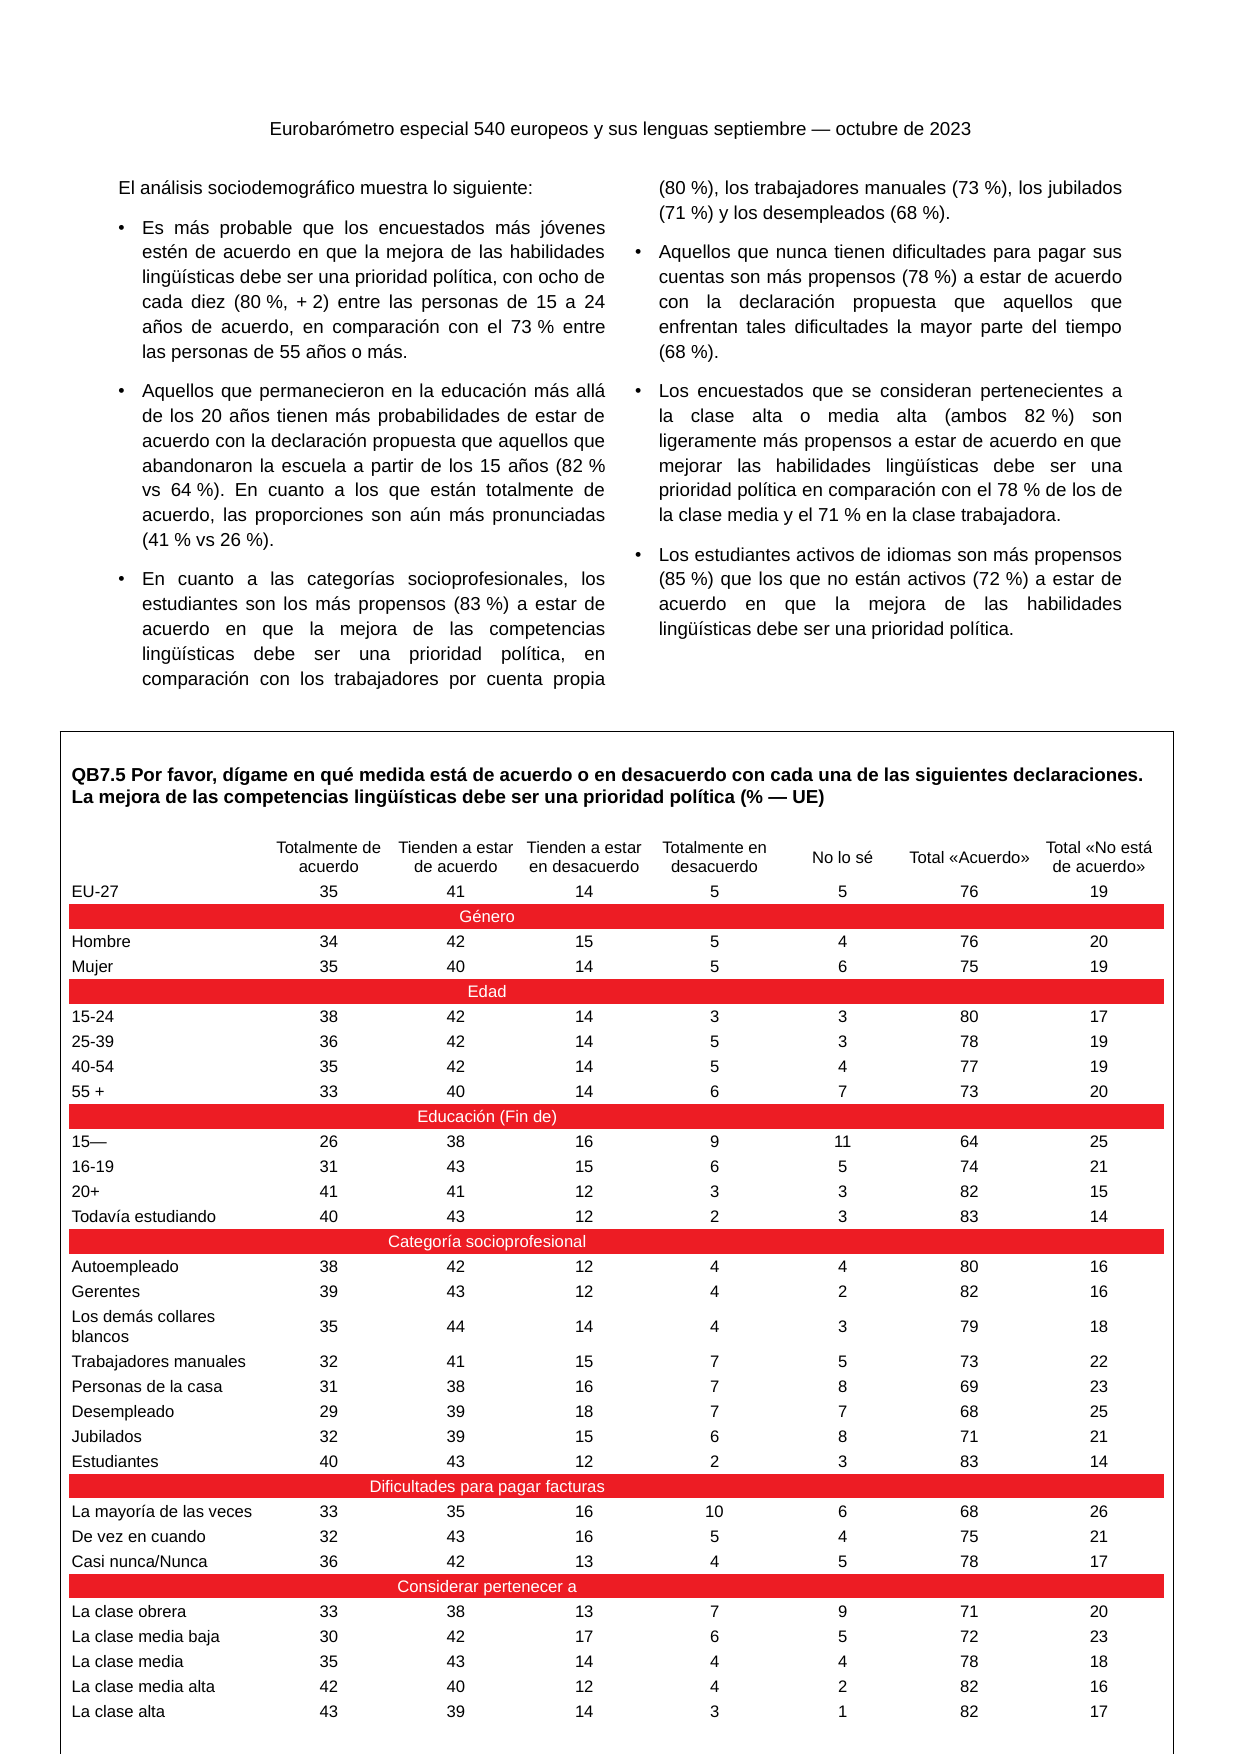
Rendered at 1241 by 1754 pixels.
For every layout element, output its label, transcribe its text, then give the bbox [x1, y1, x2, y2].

table_cell 36 [265, 1549, 392, 1573]
text El análisis sociodemográfico muestra lo siguiente: [118, 177, 605, 199]
table_cell 5 [779, 1349, 906, 1373]
table_cell Desempleado [69, 1399, 265, 1423]
table_cell 82 [906, 1179, 1033, 1204]
table_cell 39 [392, 1699, 519, 1723]
table_cell 40-54 [69, 1054, 265, 1079]
table_cell Jubilados [69, 1424, 265, 1448]
table_cell 20 [1033, 1079, 1164, 1104]
table_cell 16-19 [69, 1154, 265, 1179]
table_cell 55 + [69, 1079, 265, 1104]
table_cell 38 [265, 1004, 392, 1029]
table_cell 2 [649, 1449, 779, 1473]
table_cell [1033, 904, 1164, 929]
table_cell 3 [779, 1304, 906, 1348]
table_cell 31 [265, 1374, 392, 1398]
table_cell 15 [1033, 1179, 1164, 1204]
table_cell 12 [519, 1279, 649, 1304]
table_cell 4 [649, 1279, 779, 1304]
table_cell La clase media [69, 1649, 265, 1673]
list En cuanto a las categorías socioprofesionales, los estudiantes son los más propensos (83 %) a estar de acuerdo en que la mejora de las competencias lingüísticas debe ser una prioridad política, en comparación con los trabajadores por cuenta propia [118, 568, 605, 689]
list Aquellos que nunca tienen dificultades para pagar sus cuentas son más propensos (78 %) a estar de acuerdo con la declaración propuesta que aquellos que enfrentan tales dificultades la mayor parte del tiempo (68 %). [635, 241, 1122, 362]
table_cell 7 [649, 1349, 779, 1373]
table_cell 33 [265, 1499, 392, 1523]
table_cell 39 [265, 1279, 392, 1304]
table_cell 14 [1033, 1449, 1164, 1473]
table_cell 14 [519, 1304, 649, 1348]
table_cell [649, 810, 779, 835]
table_cell 38 [392, 1374, 519, 1398]
table_cell 71 [906, 1424, 1033, 1448]
table_cell 5 [649, 1029, 779, 1054]
table_cell Tienden a estar de acuerdo [392, 835, 519, 879]
table_cell Tienden a estar en desacuerdo [519, 835, 649, 879]
table_cell [906, 810, 1033, 835]
table_cell [906, 1229, 1033, 1254]
table_cell 4 [649, 1254, 779, 1279]
table_cell [69, 835, 265, 879]
table_cell 16 [519, 1499, 649, 1523]
table_cell [265, 810, 392, 835]
table_cell [1033, 810, 1164, 835]
table_cell 25 [1033, 1399, 1164, 1423]
table_cell Gerentes [69, 1279, 265, 1304]
table_cell Considerar pertenecer a [69, 1574, 906, 1598]
table_cell 64 [906, 1129, 1033, 1154]
table_cell 3 [779, 1204, 906, 1229]
table_cell 82 [906, 1699, 1033, 1723]
table_cell 14 [519, 1029, 649, 1054]
table_cell 6 [779, 1499, 906, 1523]
table_cell 30 [265, 1624, 392, 1648]
list Los encuestados que se consideran pertenecientes a la clase alta o media alta (ambos 82 %) son ligeramente más propensos a estar de acuerdo en que mejorar las habilidades lingüísticas debe ser una prioridad política en comparación con el 78 % de los de la clase media y el 71 % en la clase trabajadora. [635, 380, 1122, 526]
table_cell 12 [519, 1674, 649, 1698]
table_cell 33 [265, 1599, 392, 1623]
table_cell 40 [265, 1449, 392, 1473]
table_cell 35 [265, 879, 392, 904]
table_cell 20+ [69, 1179, 265, 1204]
table_cell Estudiantes [69, 1449, 265, 1473]
table_cell 78 [906, 1649, 1033, 1673]
table_cell 15— [69, 1129, 265, 1154]
table_cell 11 [779, 1129, 906, 1154]
table_cell 15-24 [69, 1004, 265, 1029]
table_cell 1 [779, 1699, 906, 1723]
table_cell La clase obrera [69, 1599, 265, 1623]
table_cell 39 [392, 1424, 519, 1448]
table_cell No lo sé [779, 835, 906, 879]
table_cell [1033, 1104, 1164, 1129]
table_cell [392, 810, 519, 835]
table_cell 14 [519, 879, 649, 904]
table_cell 14 [519, 954, 649, 979]
table_cell 80 [906, 1004, 1033, 1029]
table_cell 12 [519, 1204, 649, 1229]
table_header QB7.5 Por favor, dígame en qué medida está de acuerdo o en desacuerdo con cada una de las siguientes declaraciones. La mejora de las competencias lingüísticas debe ser una prioridad política (% — UE) [69, 761, 1164, 810]
table_cell 3 [779, 1449, 906, 1473]
table_cell 38 [392, 1129, 519, 1154]
table_cell La clase media baja [69, 1624, 265, 1648]
table_cell 42 [392, 1624, 519, 1648]
table_cell 6 [649, 1154, 779, 1179]
table_cell 5 [649, 1524, 779, 1548]
table_cell [906, 1574, 1033, 1598]
table_cell 6 [649, 1624, 779, 1648]
table_cell [906, 1104, 1033, 1129]
table_cell 74 [906, 1154, 1033, 1179]
list Aquellos que permanecieron en la educación más allá de los 20 años tienen más probabilidades de estar de acuerdo con la declaración propuesta que aquellos que abandonaron la escuela a partir de los 15 años (82 % vs 64 %). En cuanto a los que están totalmente de acuerdo, las proporciones son aún más pronunciadas (41 % vs 26 %). [118, 380, 605, 550]
table_cell 15 [519, 929, 649, 954]
table_cell 7 [649, 1399, 779, 1423]
table_cell Total «No está de acuerdo» [1033, 835, 1164, 879]
table_cell 4 [649, 1304, 779, 1348]
table_cell [69, 810, 265, 835]
table_cell 42 [392, 1029, 519, 1054]
table_cell 19 [1033, 879, 1164, 904]
table_cell [1033, 1229, 1164, 1254]
table_cell 10 [649, 1499, 779, 1523]
table_cell 42 [392, 1054, 519, 1079]
table_cell 20 [1033, 1599, 1164, 1623]
table_cell 32 [265, 1424, 392, 1448]
table_cell 72 [906, 1624, 1033, 1648]
table_cell 25-39 [69, 1029, 265, 1054]
table_cell 5 [649, 929, 779, 954]
table_cell 18 [1033, 1304, 1164, 1348]
table_cell Los demás collares blancos [69, 1304, 265, 1348]
table_cell 26 [1033, 1499, 1164, 1523]
table_cell 21 [1033, 1424, 1164, 1448]
table_cell 5 [779, 1549, 906, 1573]
table_cell 4 [779, 1524, 906, 1548]
table_cell 3 [779, 1029, 906, 1054]
table_cell 39 [392, 1399, 519, 1423]
table_cell 3 [649, 1179, 779, 1204]
table_cell 25 [1033, 1129, 1164, 1154]
table_cell La clase media alta [69, 1674, 265, 1698]
table_cell 40 [392, 954, 519, 979]
table_cell 14 [519, 1699, 649, 1723]
list (80 %), los trabajadores manuales (73 %), los jubilados (71 %) y los desempleados (68 %). [635, 177, 1122, 223]
table_cell Hombre [69, 929, 265, 954]
table_cell Trabajadores manuales [69, 1349, 265, 1373]
table_cell 79 [906, 1304, 1033, 1348]
table_cell 31 [265, 1154, 392, 1179]
table_cell Mujer [69, 954, 265, 979]
table_cell 17 [1033, 1699, 1164, 1723]
table_cell 16 [1033, 1254, 1164, 1279]
table_cell 6 [649, 1079, 779, 1104]
table_cell 16 [1033, 1674, 1164, 1698]
table_cell Autoempleado [69, 1254, 265, 1279]
table_cell 17 [1033, 1549, 1164, 1573]
table_cell 4 [649, 1549, 779, 1573]
table_cell 17 [519, 1624, 649, 1648]
table_cell 82 [906, 1279, 1033, 1304]
table_cell 20 [1033, 929, 1164, 954]
table_cell 4 [779, 1054, 906, 1079]
table_cell 12 [519, 1179, 649, 1204]
table_cell 7 [779, 1399, 906, 1423]
table_cell 3 [779, 1179, 906, 1204]
table_cell [1033, 1474, 1164, 1498]
table_cell 12 [519, 1449, 649, 1473]
table_cell 3 [649, 1004, 779, 1029]
table_cell La mayoría de las veces [69, 1499, 265, 1523]
table_cell 19 [1033, 1029, 1164, 1054]
table_cell 14 [519, 1649, 649, 1673]
table_cell 38 [392, 1599, 519, 1623]
table_cell 6 [649, 1424, 779, 1448]
table_cell [906, 904, 1033, 929]
table_cell 43 [392, 1649, 519, 1673]
table_cell 23 [1033, 1624, 1164, 1648]
table_cell Total «Acuerdo» [906, 835, 1033, 879]
table_cell [779, 810, 906, 835]
table_cell 35 [392, 1499, 519, 1523]
table_cell 18 [1033, 1649, 1164, 1673]
table_cell Totalmente de acuerdo [265, 835, 392, 879]
table_cell 32 [265, 1349, 392, 1373]
table_cell 6 [779, 954, 906, 979]
table_cell 75 [906, 954, 1033, 979]
table_cell 14 [519, 1079, 649, 1104]
table_cell 73 [906, 1079, 1033, 1104]
table_cell 16 [519, 1129, 649, 1154]
table_cell 15 [519, 1424, 649, 1448]
table_cell 42 [392, 1004, 519, 1029]
table_cell 43 [392, 1524, 519, 1548]
table_cell 15 [519, 1154, 649, 1179]
table_cell 2 [649, 1204, 779, 1229]
table_cell 18 [519, 1399, 649, 1423]
table_cell 19 [1033, 1054, 1164, 1079]
table_cell 68 [906, 1499, 1033, 1523]
table_cell 73 [906, 1349, 1033, 1373]
table_cell Totalmente en desacuerdo [649, 835, 779, 879]
table_cell 76 [906, 879, 1033, 904]
table_cell 41 [392, 879, 519, 904]
table_cell 8 [779, 1374, 906, 1398]
table_cell 13 [519, 1549, 649, 1573]
table_cell 12 [519, 1254, 649, 1279]
table_cell 2 [779, 1279, 906, 1304]
table_cell De vez en cuando [69, 1524, 265, 1548]
table_cell Edad [69, 979, 906, 1004]
table_cell 14 [519, 1004, 649, 1029]
table_cell La clase alta [69, 1699, 265, 1723]
table_cell EU-27 [69, 879, 265, 904]
table_cell 13 [519, 1599, 649, 1623]
table_cell 42 [392, 1549, 519, 1573]
table_cell 42 [392, 1254, 519, 1279]
table_cell 7 [649, 1599, 779, 1623]
table_cell 77 [906, 1054, 1033, 1079]
table_cell 19 [1033, 954, 1164, 979]
table_cell 68 [906, 1399, 1033, 1423]
table_cell 40 [392, 1674, 519, 1698]
table_cell 76 [906, 929, 1033, 954]
table_cell 5 [779, 879, 906, 904]
table_cell 15 [519, 1349, 649, 1373]
table_cell 42 [265, 1674, 392, 1698]
table_cell 40 [265, 1204, 392, 1229]
table_cell 78 [906, 1029, 1033, 1054]
table_cell 7 [779, 1079, 906, 1104]
table_cell 33 [265, 1079, 392, 1104]
table_cell 5 [649, 954, 779, 979]
table_cell 5 [649, 879, 779, 904]
table_cell 16 [1033, 1279, 1164, 1304]
table_cell 44 [392, 1304, 519, 1348]
table_cell 9 [779, 1599, 906, 1623]
table_cell 43 [392, 1279, 519, 1304]
table_cell 42 [392, 929, 519, 954]
table_cell Todavía estudiando [69, 1204, 265, 1229]
table_cell 35 [265, 1304, 392, 1348]
table_cell 4 [779, 1254, 906, 1279]
table_cell 21 [1033, 1524, 1164, 1548]
table_cell 5 [779, 1154, 906, 1179]
table_cell 69 [906, 1374, 1033, 1398]
table_cell 26 [265, 1129, 392, 1154]
table_cell 14 [519, 1054, 649, 1079]
table_cell Dificultades para pagar facturas [69, 1474, 906, 1498]
table_cell 16 [519, 1524, 649, 1548]
table_cell Educación (Fin de) [69, 1104, 906, 1129]
table_cell 32 [265, 1524, 392, 1548]
table_cell 43 [265, 1699, 392, 1723]
table_cell 43 [392, 1449, 519, 1473]
table_cell 80 [906, 1254, 1033, 1279]
table_cell 82 [906, 1674, 1033, 1698]
table_cell 23 [1033, 1374, 1164, 1398]
table_cell 29 [265, 1399, 392, 1423]
table_cell 40 [392, 1079, 519, 1104]
table_cell 17 [1033, 1004, 1164, 1029]
table_cell [906, 979, 1033, 1004]
table_cell 5 [649, 1054, 779, 1079]
table_cell 8 [779, 1424, 906, 1448]
table_cell Género [69, 904, 906, 929]
table_cell 35 [265, 954, 392, 979]
table_cell 83 [906, 1449, 1033, 1473]
table_cell 43 [392, 1154, 519, 1179]
list Es más probable que los encuestados más jóvenes estén de acuerdo en que la mejora de las habilidades lingüísticas debe ser una prioridad política, con ocho de cada diez (80 %, + 2) entre las personas de 15 a 24 años de acuerdo, en comparación con el 73 % entre las personas de 55 años o más. [118, 216, 605, 362]
table_cell 14 [1033, 1204, 1164, 1229]
table_cell 78 [906, 1549, 1033, 1573]
table_cell 7 [649, 1374, 779, 1398]
table_cell 38 [265, 1254, 392, 1279]
table_cell 4 [779, 1649, 906, 1673]
table_cell 2 [779, 1674, 906, 1698]
table_cell 4 [779, 929, 906, 954]
table_cell 41 [392, 1179, 519, 1204]
table_cell 83 [906, 1204, 1033, 1229]
table_cell 22 [1033, 1349, 1164, 1373]
table_cell [906, 1474, 1033, 1498]
table_cell 36 [265, 1029, 392, 1054]
table_cell Categoría socioprofesional [69, 1229, 906, 1254]
table_cell 71 [906, 1599, 1033, 1623]
table_cell 75 [906, 1524, 1033, 1548]
table_cell 34 [265, 929, 392, 954]
table_cell 9 [649, 1129, 779, 1154]
table_cell 5 [779, 1624, 906, 1648]
table_cell [519, 810, 649, 835]
table_cell 43 [392, 1204, 519, 1229]
table_cell 16 [519, 1374, 649, 1398]
table_cell 4 [649, 1674, 779, 1698]
table_cell 35 [265, 1054, 392, 1079]
table_cell 3 [649, 1699, 779, 1723]
table_cell Personas de la casa [69, 1374, 265, 1398]
table_cell 4 [649, 1649, 779, 1673]
list Los estudiantes activos de idiomas son más propensos (85 %) que los que no están activos (72 %) a estar de acuerdo en que la mejora de las habilidades lingüísticas debe ser una prioridad política. [635, 543, 1122, 639]
table_cell 21 [1033, 1154, 1164, 1179]
table_cell 3 [779, 1004, 906, 1029]
table_cell [1033, 979, 1164, 1004]
table_cell 41 [392, 1349, 519, 1373]
table_cell Casi nunca/Nunca [69, 1549, 265, 1573]
table_cell 35 [265, 1649, 392, 1673]
table_cell 41 [265, 1179, 392, 1204]
table_cell [1033, 1574, 1164, 1598]
